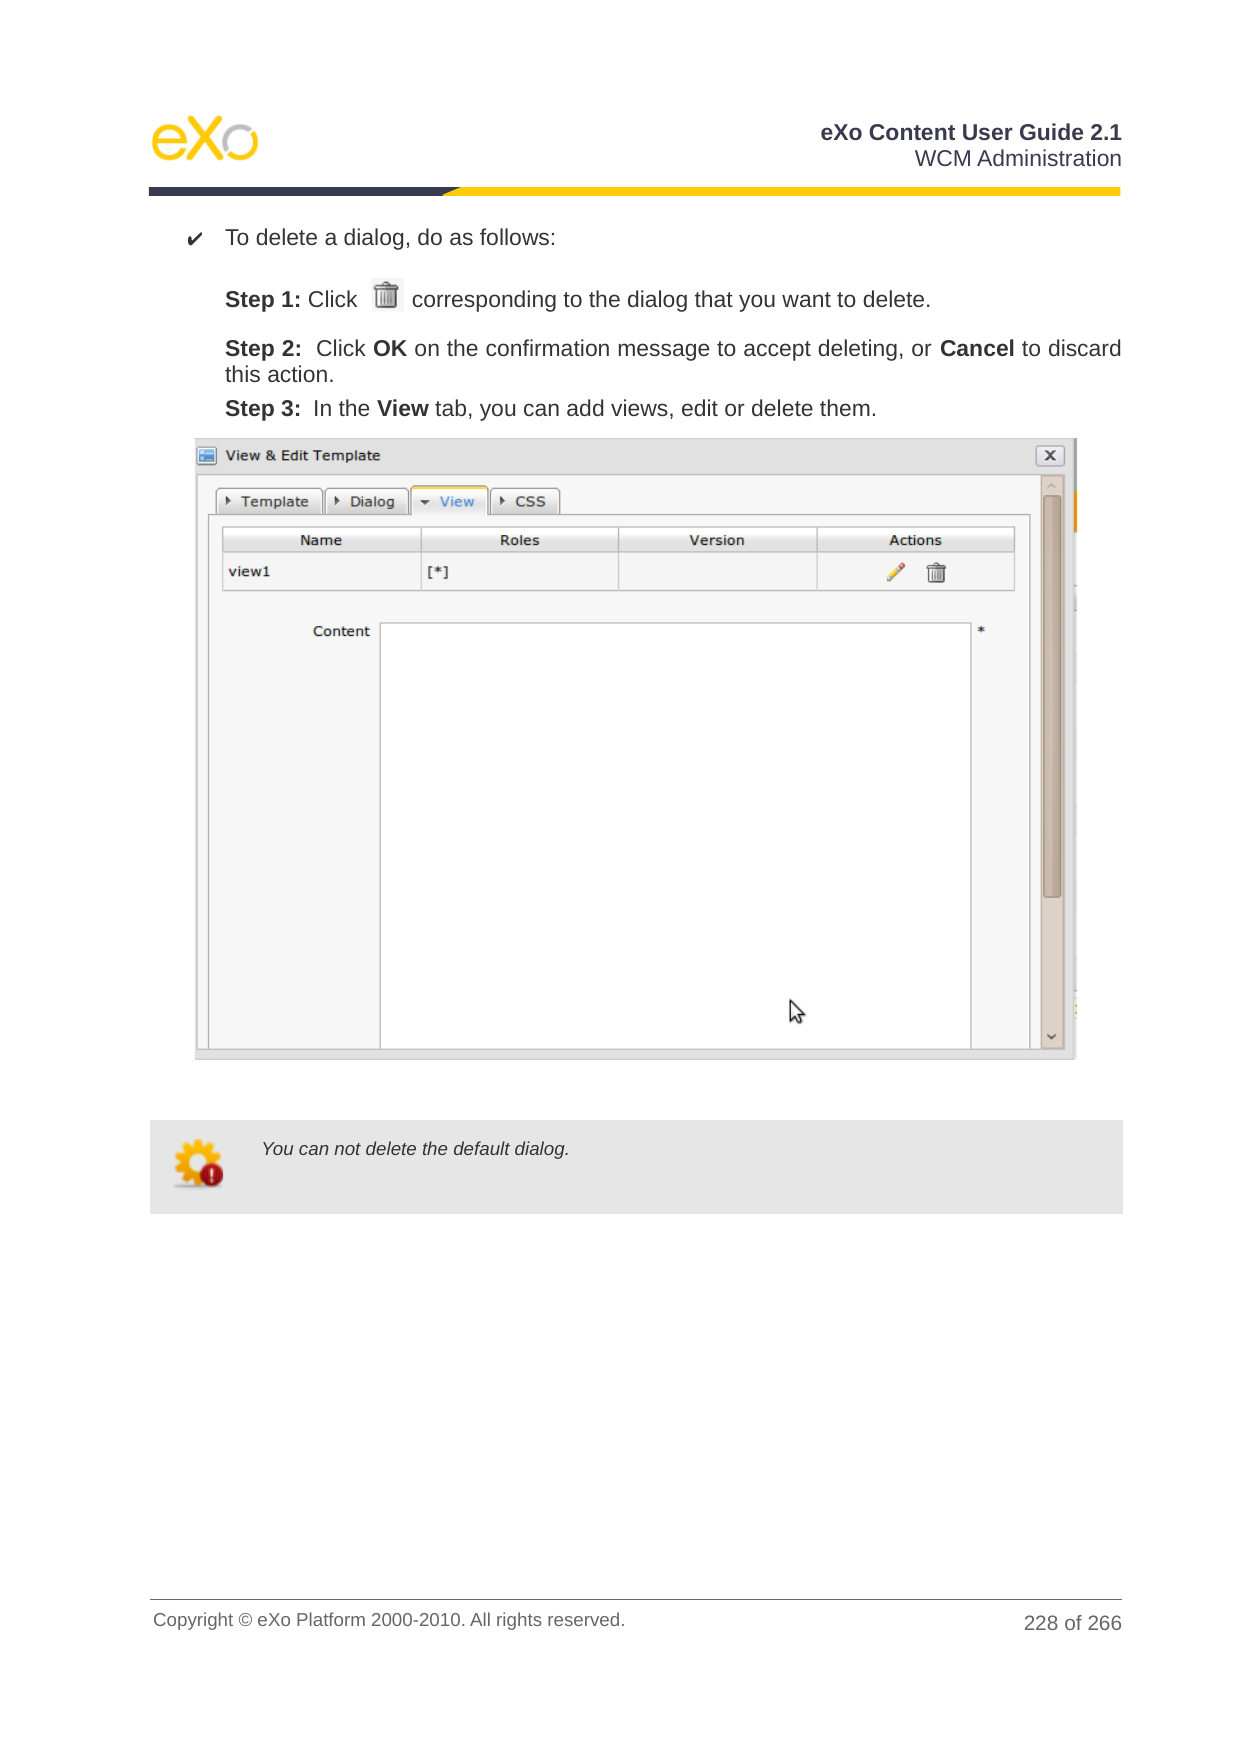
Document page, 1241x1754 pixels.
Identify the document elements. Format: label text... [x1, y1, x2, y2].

list Step 1: Click corresponding to the dialog that you want to delete. [187, 283, 1122, 318]
list Step 2: Click OK on the confirmation message to accept deleting, or Cancel to discard this action. [187, 335, 1122, 388]
list To delete a dialog, do as follows: [187, 223, 1122, 250]
table_header You can not delete the default dialog. [257, 1121, 1122, 1213]
table_header [151, 1190, 256, 1213]
list Step 3: In the View tab, you can add views, edit or delete them. [187, 395, 1122, 421]
picture [371, 278, 405, 313]
table_header [151, 1140, 173, 1189]
picture [152, 115, 259, 161]
table_header [224, 1140, 256, 1189]
picture [194, 438, 1078, 1060]
picture [173, 1139, 224, 1190]
picture [148, 187, 1121, 196]
table_header [151, 1121, 256, 1139]
